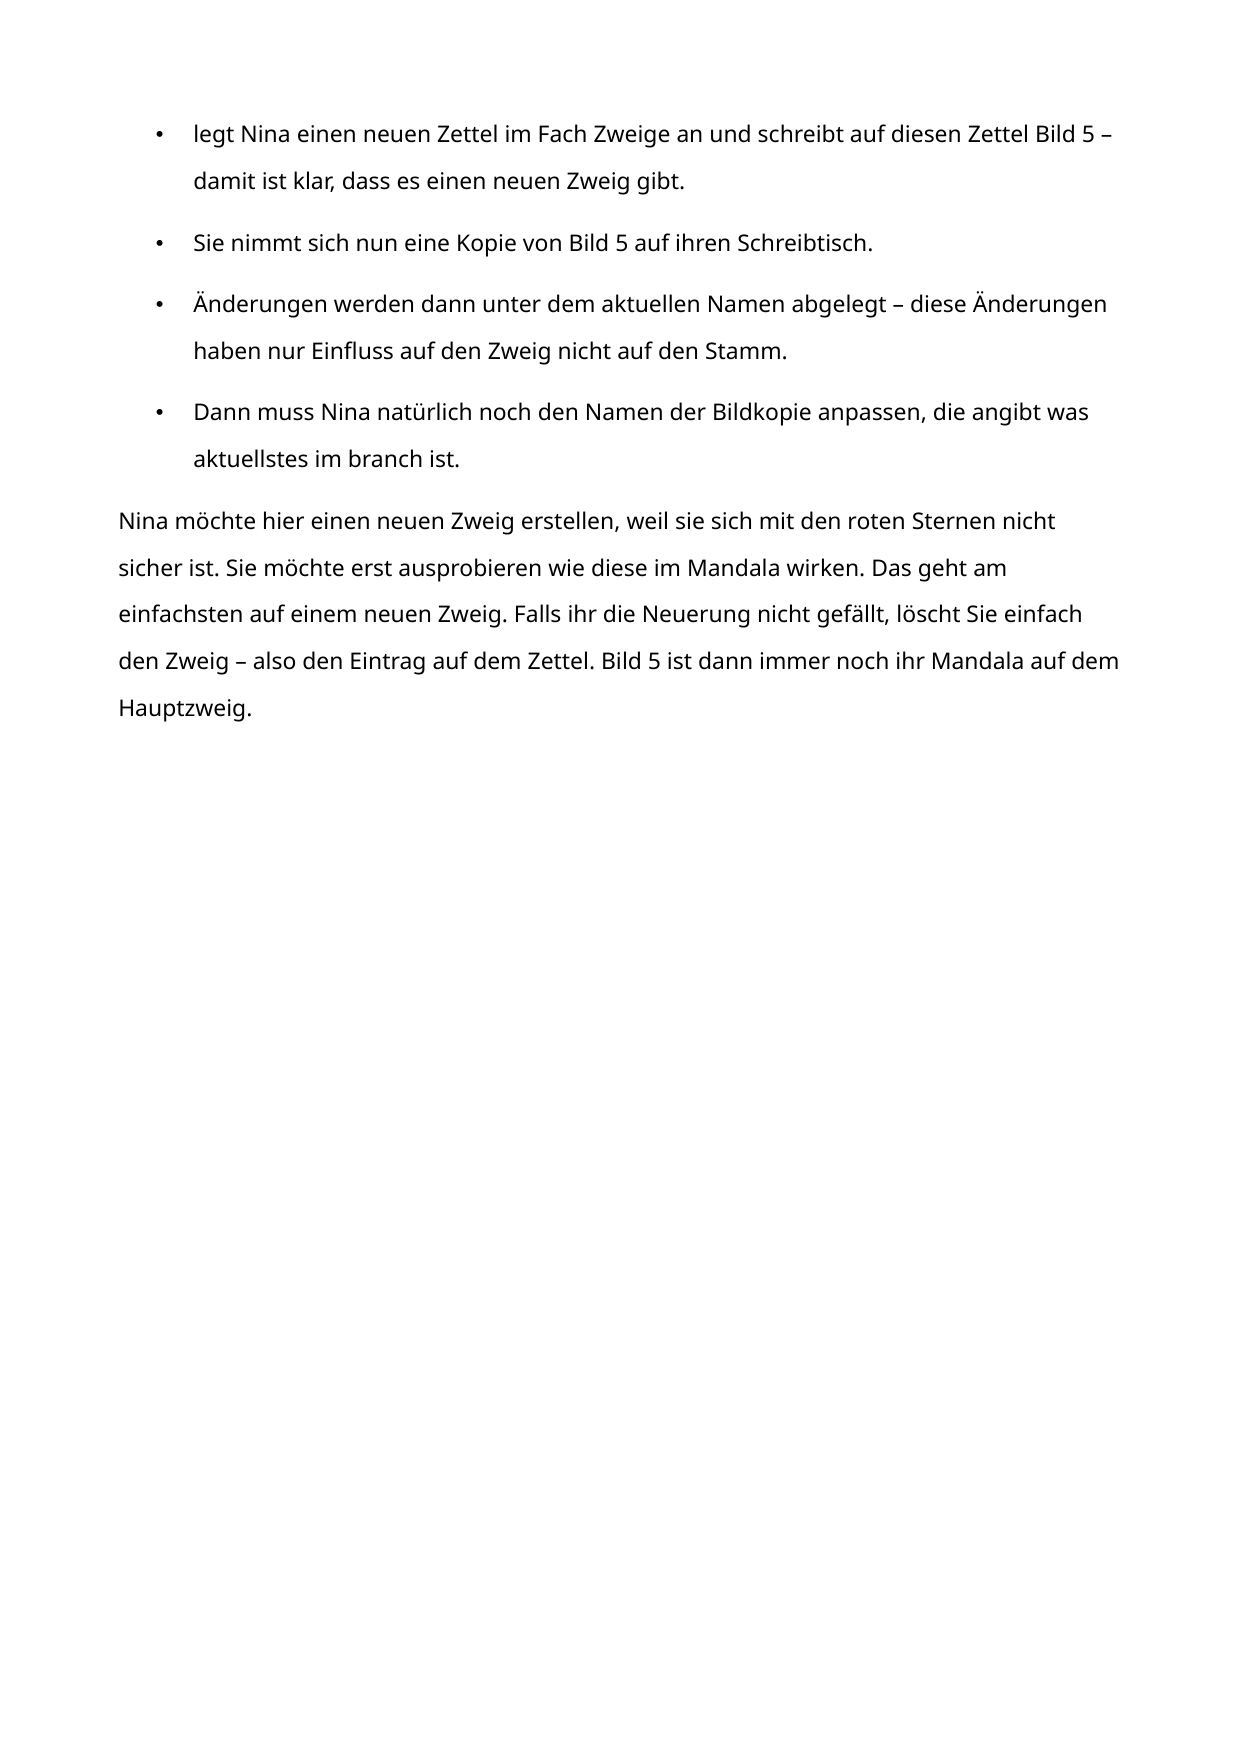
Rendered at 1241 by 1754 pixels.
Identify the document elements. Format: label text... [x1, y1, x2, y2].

list Dann muss Nina natürlich noch den Namen der Bildkopie anpassen, die angibt was aktuellstes im branch ist. [156, 396, 1122, 474]
list legt Nina einen neuen Zettel im Fach Zweige an und schreibt auf diesen Zettel Bild 5 – damit ist klar, dass es einen neuen Zweig gibt. [156, 118, 1122, 196]
list Änderungen werden dann unter dem aktuellen Namen abgelegt – diese Änderungen haben nur Einfluss auf den Zweig nicht auf den Stamm. [156, 288, 1122, 366]
list Sie nimmt sich nun eine Kopie von Bild 5 auf ihren Schreibtisch. [156, 226, 1122, 258]
text Nina möchte hier einen neuen Zweig erstellen, weil sie sich mit den roten Sternen nicht sicher ist. Sie möchte erst ausprobieren wie diese im Mandala wirken. Das geht am einfachsten auf einem neuen Zweig. Falls ihr die Neuerung nicht gefällt, löscht Sie einfach den Zweig – also den Eintrag auf dem Zettel. Bild 5 ist dann immer noch ihr Mandala auf dem Hauptzweig. [118, 504, 1122, 723]
